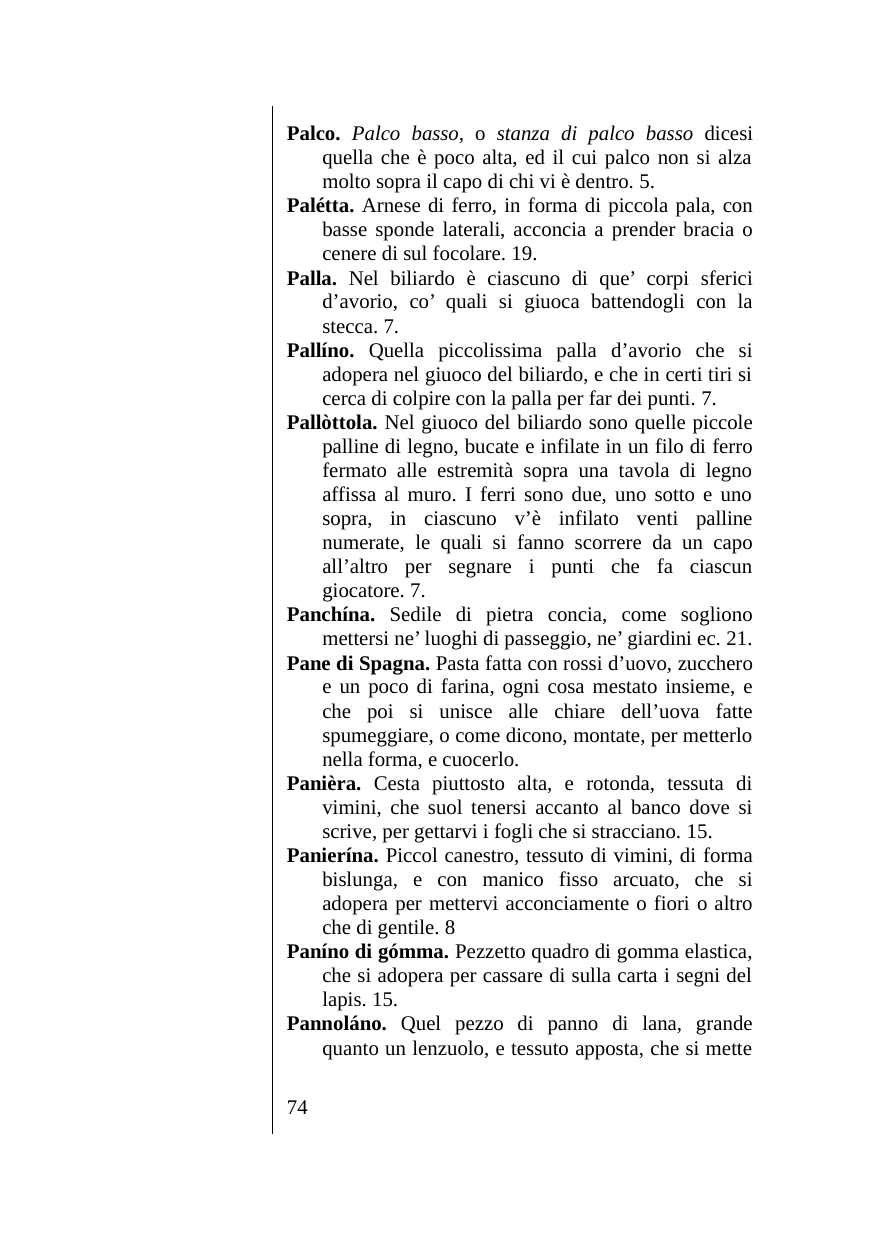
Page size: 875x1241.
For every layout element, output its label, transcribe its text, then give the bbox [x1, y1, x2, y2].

text Paníno di gómma. Pezzetto quadro di gomma elastica, che si adopera per cassare di sulla carta i segni del lapis. 14. [287, 939, 753, 1011]
text Palco. Palco basso, o stanza di palco basso dicesi quella che è poco alta, ed il cui palco non si alza molto sopra il capo di chi vi è dentro. 5. [287, 121, 753, 193]
text Palétta. Arnese di ferro, in forma di piccola pala, con basse sponde laterali, acconcia a prender bracia o cenere di sul focolare. 18. [287, 193, 753, 265]
text Panierína. Piccol canestro, tessuto di vimini, di forma bislunga, e con manico fisso arcuato, che si adopera per mettervi acconciamente o fiori o altro che di gentile. 8 [287, 843, 753, 939]
text Panchína. Sedile di pietra concia, come sogliono mettersi ne’ luoghi di passeggio, ne’ giardini ec. 20. [287, 602, 753, 650]
text Pannoláno. Quel pezzo di panno di lana, grande quanto un lenzuolo, e tessuto apposta, che si mette [287, 1011, 753, 1059]
text Pallíno. Quella piccolissima palla d’avorio che si adopera nel giuoco del biliardo, e che in certi tiri si cerca di colpire con la palla per far dei punti. 7. [287, 338, 753, 410]
text Pallòttola. Nel giuoco del biliardo sono quelle piccole palline di legno, bucate e infilate in un filo di ferro fermato alle estremità sopra una tavola di legno affissa al muro. I ferri sono due, uno sotto e uno sopra, in ciascuno v’è infilato venti palline numerate, le quali si fanno scorrere da un capo all’altro per segnare i punti che fa ciascun giocatore. 7. [287, 410, 753, 602]
text Palla. Nel biliardo è ciascuno di que’ corpi sferici d’avorio, co’ quali si giuoca battendogli con la stecca. 7. [287, 265, 753, 338]
text Panièra. Cesta piuttosto alta, e rotonda, tessuta di vimini, che suol tenersi accanto al banco dove si scrive, per gettarvi i fogli che si stracciano. 15. [287, 771, 753, 843]
text Pane di Spagna. Pasta fatta con rossi d’uovo, zucchero e un poco di farina, ogni cosa mestato insieme, e che poi si unisce alle chiare dell’uova fatte spumeggiare, o come dicono, montate, per metterlo nella forma, e cuocerlo. [287, 650, 753, 771]
